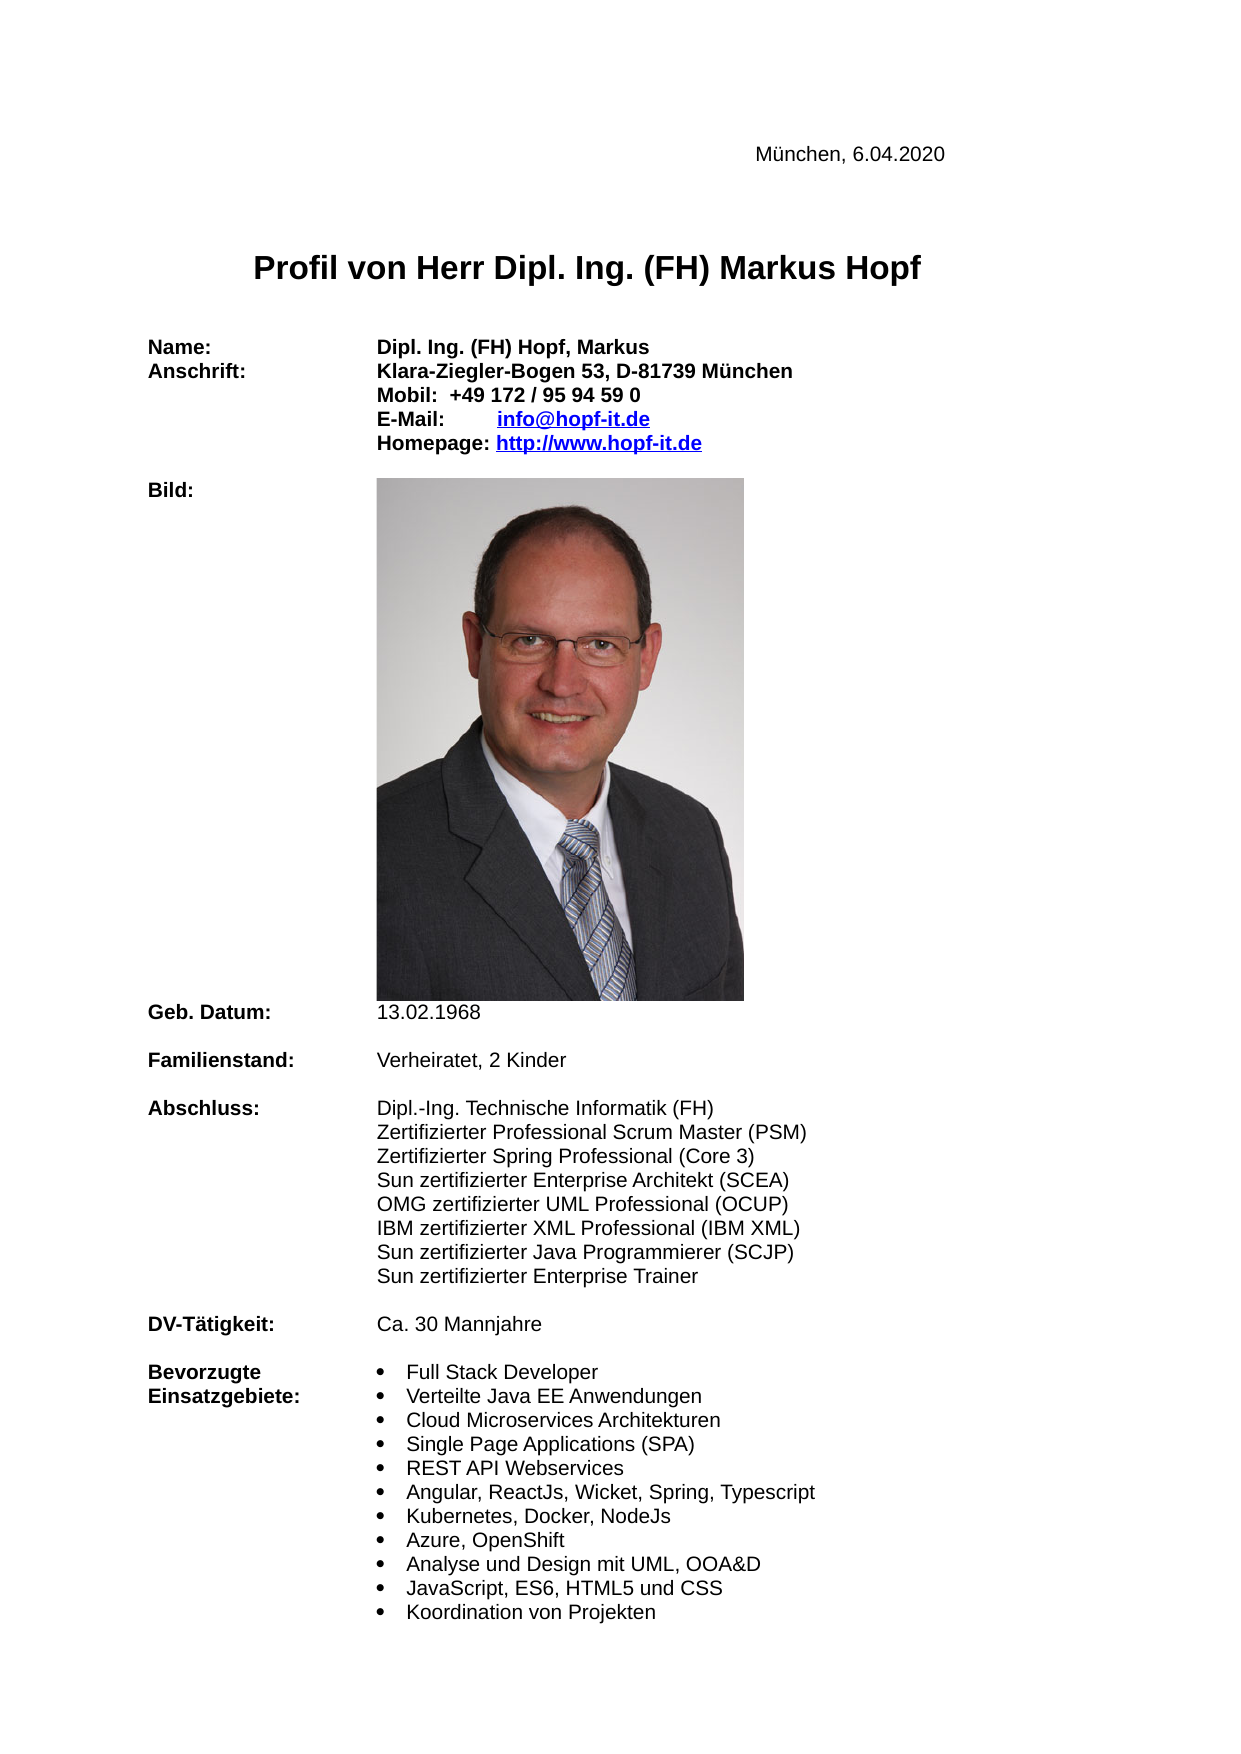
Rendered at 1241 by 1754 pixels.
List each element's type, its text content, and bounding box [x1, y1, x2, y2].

table_cell [369, 478, 376, 1000]
table_cell Bevorzugte Einsatzgebiete: [140, 1360, 369, 1624]
table_cell Dipl.-Ing. Technische Informatik (FH) Zertifizierter Professional Scrum Master (PSM) Zertifizierter Spring Professional (Core 3) Sun zertifizierter Enterprise Architekt (SCEA) OMG zertifizierter UML Professional (OCUP) IBM zertifizierter XML Professional (IBM XML) Sun zertifizierter Java Programmierer (SCJP) Sun zertifizierter Enterprise Trainer [369, 1096, 1063, 1312]
table_cell Bild: [140, 478, 369, 1000]
table_cell Geb. Datum: [140, 1000, 369, 1048]
subtitle Profil von Herr Dipl. Ing. (FH) Markus Hopf [207, 248, 1110, 287]
table_cell 13.02.1968 [369, 1000, 1063, 1048]
table_cell Ca. 30 Mannjahre [369, 1312, 1063, 1359]
table_cell [744, 478, 1063, 1000]
table_cell Full Stack Developer Verteilte Java EE Anwendungen Cloud Microservices Architekturen Single Page Applications (SPA) REST API Webservices Angular, ReactJs, Wicket, Spring, Typescript Kubernetes, Docker, NodeJs Azure, OpenShift Analyse und Design mit UML, OOA&D JavaScript, ES6, HTML5 und CSS Koordination von Projekten [369, 1360, 1063, 1624]
table_cell Verheiratet, 2 Kinder [369, 1048, 1063, 1096]
text München, 6.04.2020 [148, 142, 1110, 166]
table_cell Abschluss: [140, 1096, 369, 1312]
table_cell DV-Tätigkeit: [140, 1312, 369, 1359]
table_header Name: Anschrift: [140, 335, 369, 478]
table_cell Familienstand: [140, 1048, 369, 1096]
table_header Dipl. Ing. (FH) Hopf, Markus Klara-Ziegler-Bogen 53, D-81739 München Mobil: +49 172 / 95 94 59 0 E-Mail: info@hopf-it.de Homepage: http://www.hopf-it.de [369, 335, 1063, 478]
